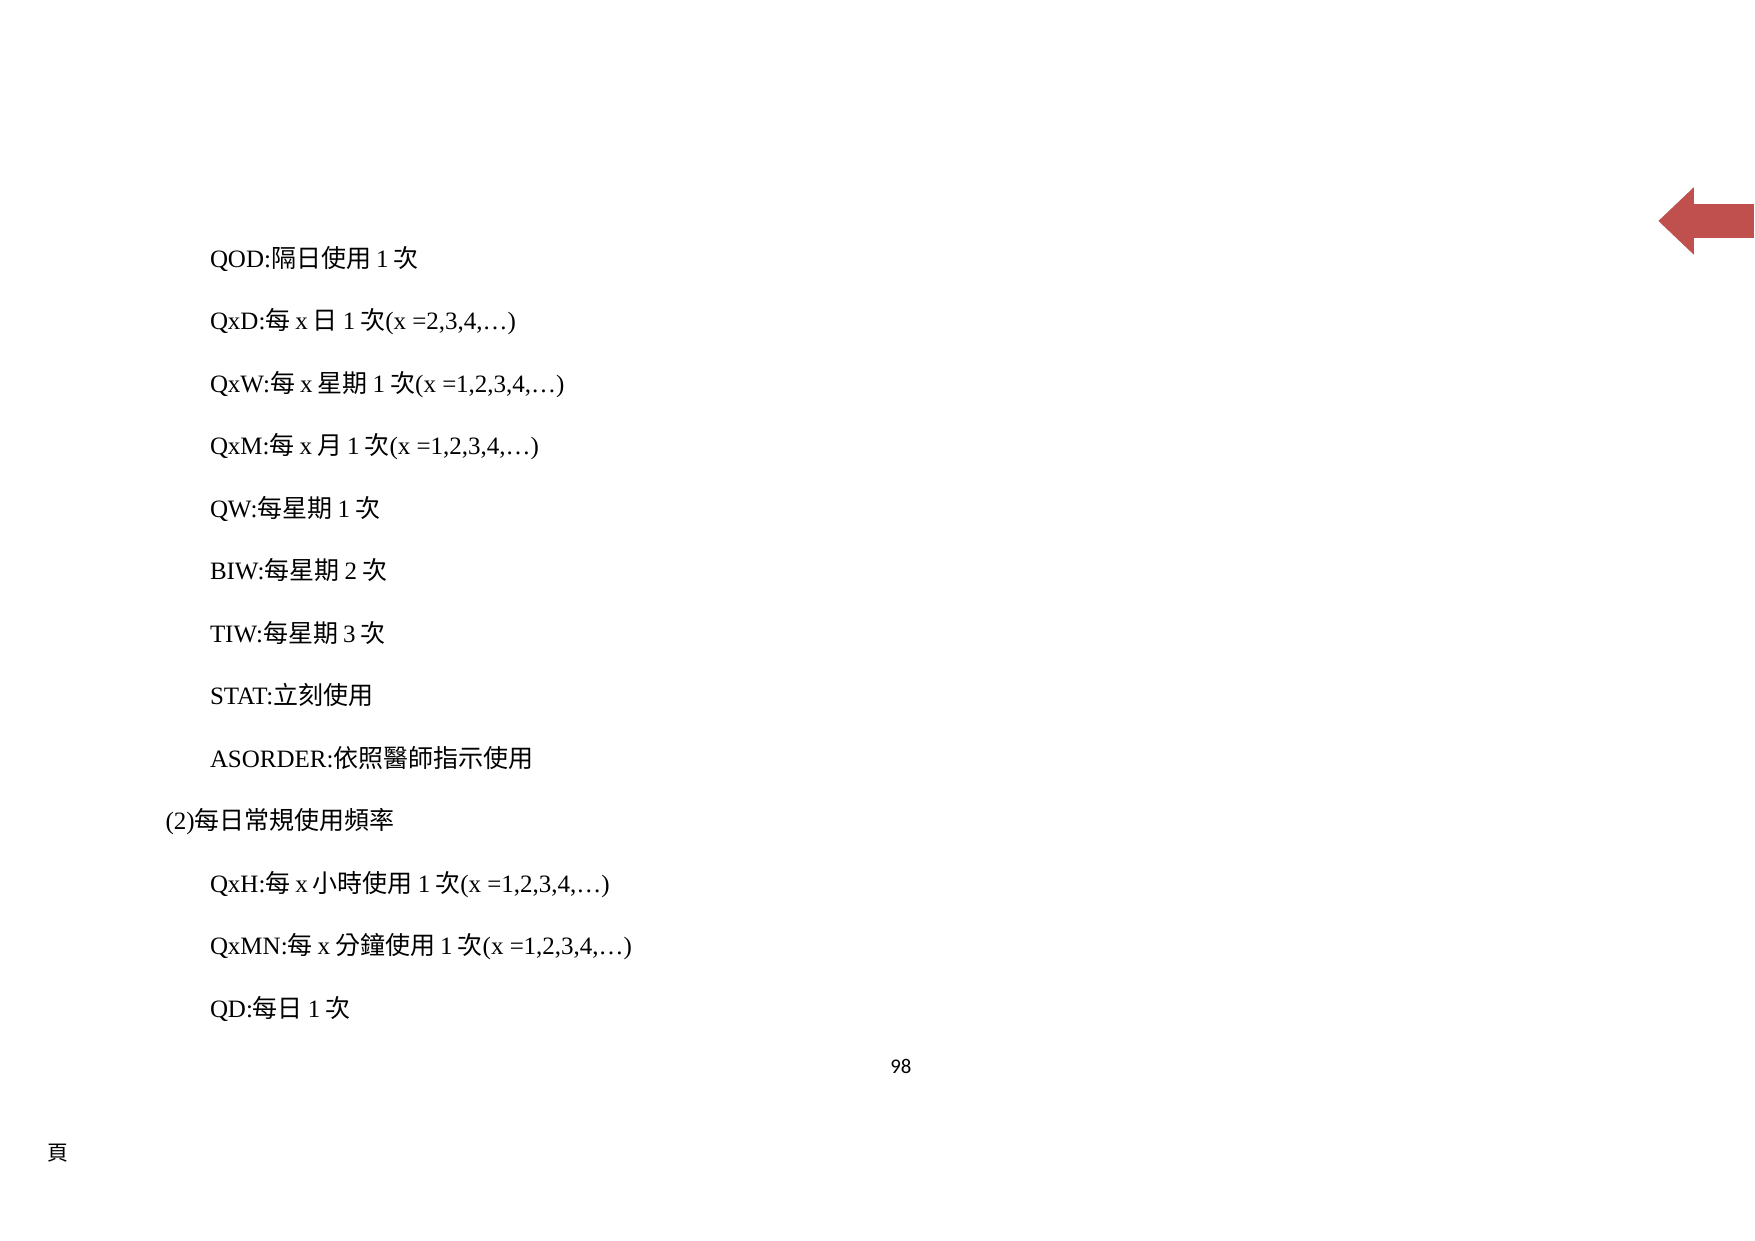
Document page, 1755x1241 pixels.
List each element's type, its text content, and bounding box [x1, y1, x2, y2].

text QxMN:每x分鐘使用1次(x =1,2,3,4,…) [165, 902, 1636, 965]
text QxW:每x星期1次(x =1,2,3,4,…) [165, 340, 1636, 402]
text QD:每日1次 [165, 965, 1636, 1027]
text STAT:立刻使用 [165, 652, 1636, 715]
text QW:每星期1次 [165, 465, 1636, 527]
text QxM:每x月1次(x =1,2,3,4,…) [165, 402, 1636, 465]
text TIW:每星期3次 [165, 590, 1636, 652]
text (2)每日常規使用頻率 [165, 777, 1636, 840]
text BIW:每星期2次 [165, 527, 1636, 590]
text ASORDER:依照醫師指示使用 [165, 715, 1636, 777]
text QxH:每x小時使用1次(x =1,2,3,4,…) [165, 840, 1636, 902]
text QxD:每x日1次(x =2,3,4,…) [165, 277, 1636, 340]
text QOD:隔日使用1次 [165, 215, 1636, 277]
